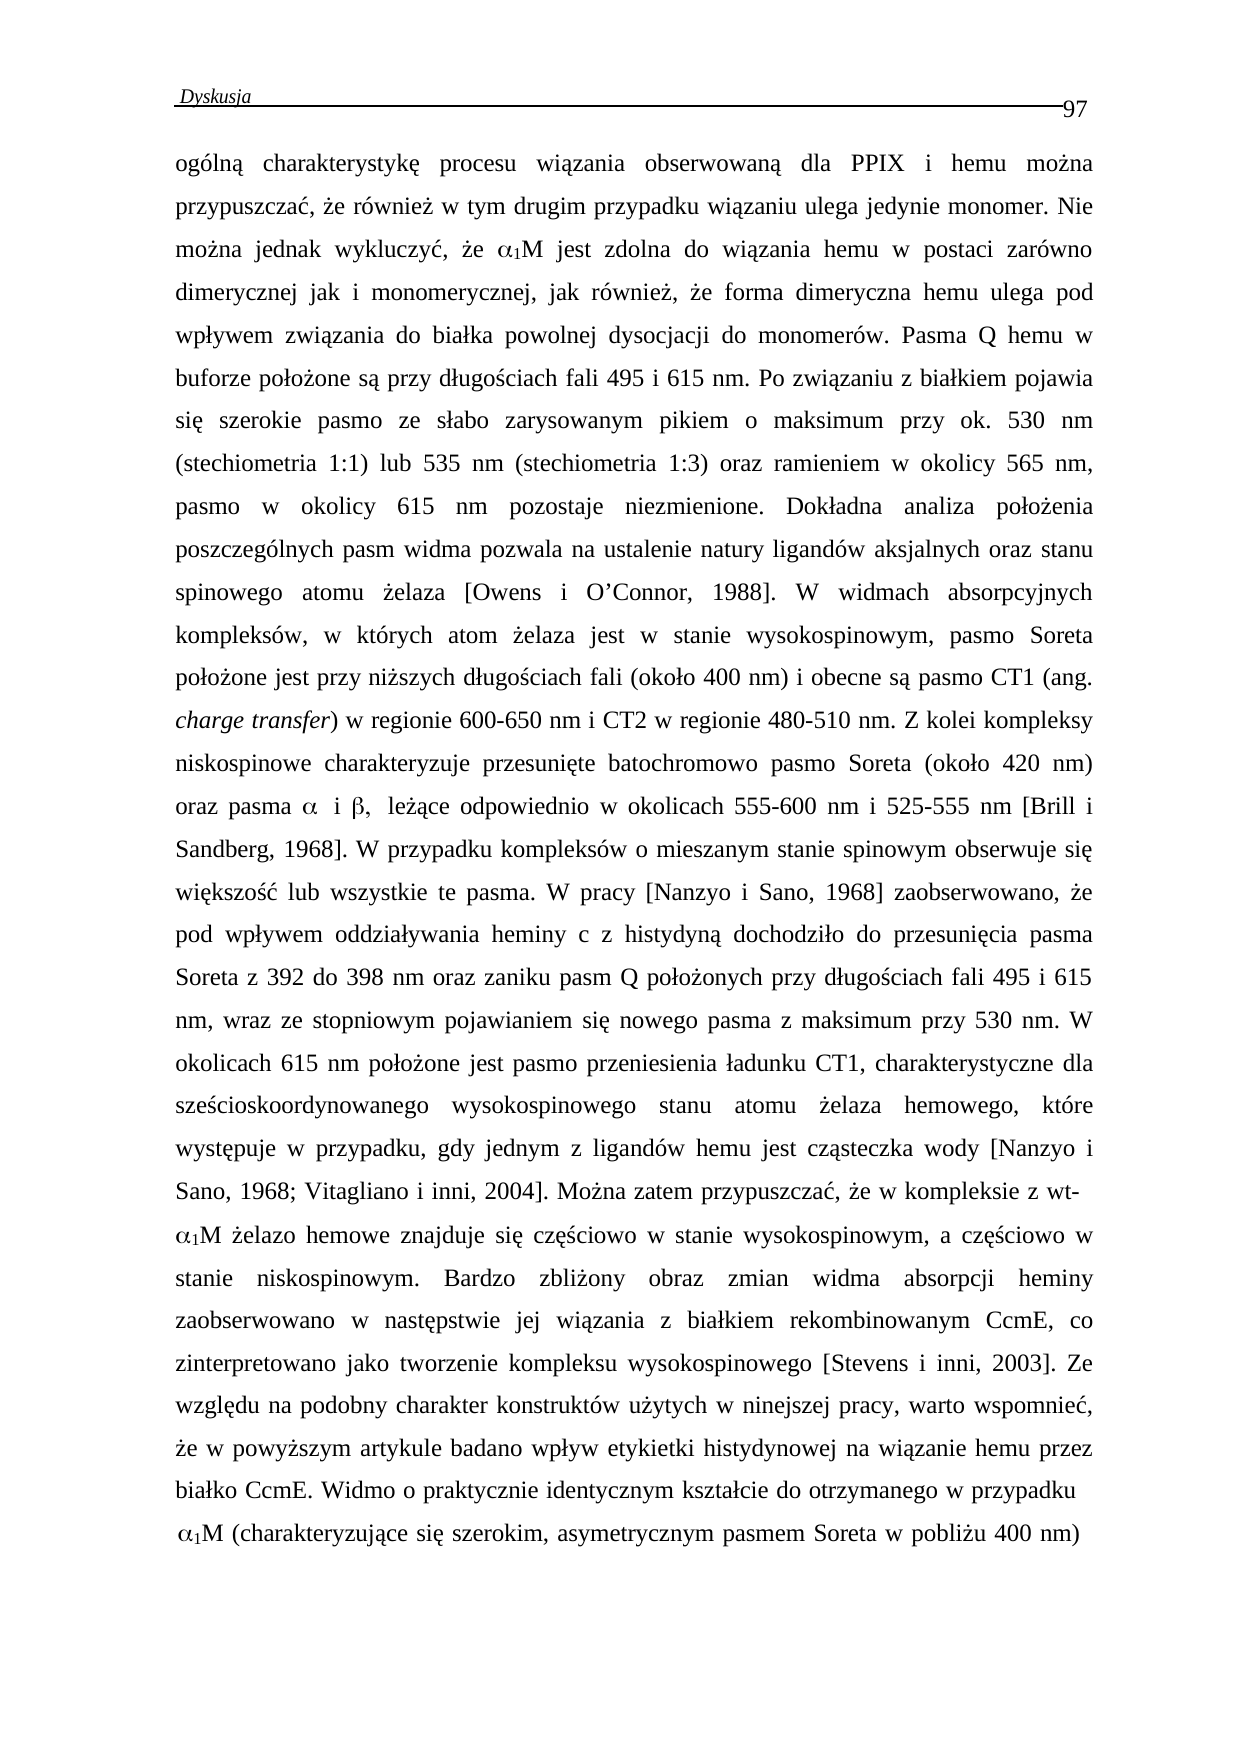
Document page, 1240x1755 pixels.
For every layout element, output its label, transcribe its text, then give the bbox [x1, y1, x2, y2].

text 1M żelazo hemowe znajduje się częściowo w stanie wysokospinowym, a częściowo w stanie niskospinowym. Bardzo zbliżony obraz zmian widma absorpcji heminy zaobserwowano w następstwie jej wiązania z białkiem rekombinowanym CcmE, co zinterpretowano jako tworzenie kompleksu wysokospinowego [Stevens i inni, 2003]. Ze względu na podobny charakter konstruktów użytych w ninejszej pracy, warto wspomnieć, że w powyższym artykule badano wpływ etykietki histydynowej na wiązanie hemu przez białko CcmE. Widmo o praktycznie identycznym kształcie do otrzymanego w przypadku [175, 1220, 1093, 1504]
text Dyskusja 97 [174, 74, 1094, 111]
text ogólną charakterystykę procesu wiązania obserwowaną dla PPIX i hemu można przypuszczać, że również w tym drugim przypadku wiązaniu ulega jedynie monomer. Nie można jednak wykluczyć, że 1M jest zdolna do wiązania hemu w postaci zarówno dimerycznej jak i monomerycznej, jak również, że forma dimeryczna hemu ulega pod wpływem związania do białka powolnej dysocjacji do monomerów. Pasma Q hemu w buforze położone są przy długościach fali 495 i 615 nm. Po związaniu z białkiem pojawia się szerokie pasmo ze słabo zarysowanym pikiem o maksimum przy ok. 530 nm (stechiometria 1:1) lub 535 nm (stechiometria 1:3) oraz ramieniem w okolicy 565 nm, pasmo w okolicy 615 nm pozostaje niezmienione. Dokładna analiza położenia poszczególnych pasm widma pozwala na ustalenie natury ligandów aksjalnych oraz stanu spinowego atomu żelaza [Owens i O’Connor, 1988]. W widmach absorpcyjnych kompleksów, w których atom żelaza jest w stanie wysokospinowym, pasmo Soreta położone jest przy niższych długościach fali (około 400 nm) i obecne są pasmo CT1 (ang. charge transfer) w regionie 600-650 nm i CT2 w regionie 480-510 nm. Z kolei kompleksy niskospinowe charakteryzuje przesunięte batochromowo pasmo Soreta (około 420 nm) oraz pasma i leżące odpowiednio w okolicach 555-600 nm i 525-555 nm [Brill i Sandberg, 1968]. W przypadku kompleksów o mieszanym stanie spinowym obserwuje się większość lub wszystkie te pasma. W pracy [Nanzyo i Sano, 1968] zaobserwowano, że pod wpływem oddziaływania heminy c z histydyną dochodziło do przesunięcia pasma Soreta z 392 do 398 nm oraz zaniku pasm Q położonych przy długościach fali 495 i 615 nm, wraz ze stopniowym pojawianiem się nowego pasma z maksimum przy 530 nm. W okolicach 615 nm położone jest pasmo przeniesienia ładunku CT1, charakterystyczne dla sześcioskoordynowanego wysokospinowego stanu atomu żelaza hemowego, które występuje w przypadku, gdy jednym z ligandów hemu jest cząsteczka wody [Nanzyo i Sano, 1968; Vitagliano i inni, 2004]. Można zatem przypuszczać, że w kompleksie z wt- [175, 148, 1093, 1205]
text 1M (charakteryzujące się szerokim, asymetrycznym pasmem Soreta w pobliżu 400 nm) [177, 1518, 1095, 1548]
